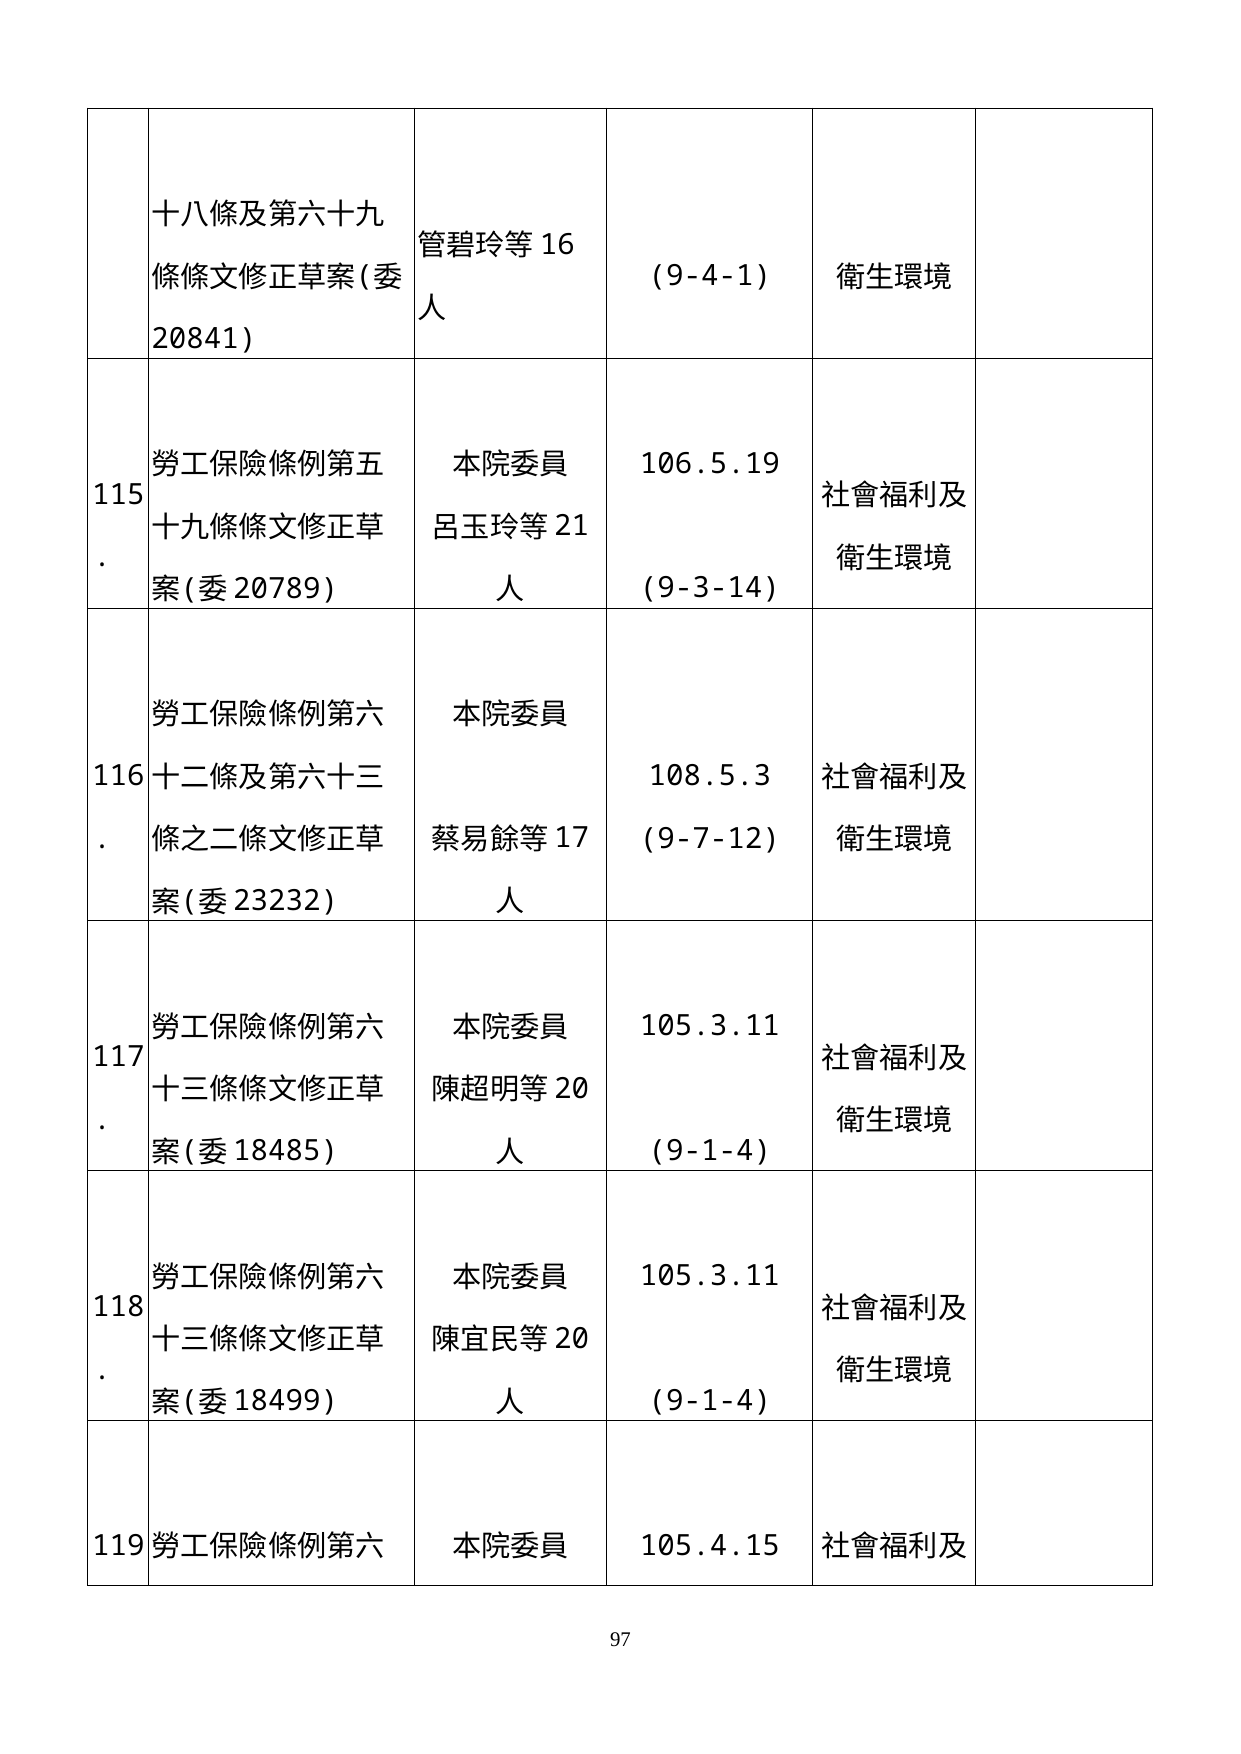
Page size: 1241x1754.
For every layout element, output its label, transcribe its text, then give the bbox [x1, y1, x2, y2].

table_cell 社會福利及衛生環境 [813, 1171, 975, 1420]
table_cell 105.3.11 (9-1-4) [607, 921, 812, 1170]
table_cell 勞工保險條例第六 [149, 1421, 414, 1584]
table_cell [88, 359, 148, 608]
table_cell 衛生環境 [813, 109, 975, 358]
table_cell 社會福利及衛生環境 [813, 359, 975, 608]
table_cell [88, 1421, 148, 1584]
table_cell 本院委員 蔡易餘等17人 [415, 609, 606, 920]
table_cell [976, 609, 1152, 920]
table_cell 本院委員 [415, 1421, 606, 1584]
table_cell [88, 609, 148, 920]
table_cell 105.4.15 [607, 1421, 812, 1584]
table_cell 十八條及第六十九條條文修正草案(委20841) [149, 109, 414, 358]
table_cell [88, 1171, 148, 1420]
table_cell [88, 921, 148, 1170]
table_cell 勞工保險條例第六十三條條文修正草案(委18485) [149, 921, 414, 1170]
table_cell 勞工保險條例第五十九條條文修正草案(委20789) [149, 359, 414, 608]
table_cell 社會福利及衛生環境 [813, 609, 975, 920]
table_cell 社會福利及衛生環境 [813, 921, 975, 1170]
table_cell 勞工保險條例第六十三條條文修正草案(委18499) [149, 1171, 414, 1420]
table_cell 本院委員 呂玉玲等21人 [415, 359, 606, 608]
table_cell 本院委員 陳宜民等20人 [415, 1171, 606, 1420]
table_cell [976, 1421, 1152, 1584]
table_cell [976, 359, 1152, 608]
table_cell 社會福利及 [813, 1421, 975, 1584]
table_cell [88, 109, 148, 358]
table_cell 本院委員 陳超明等20人 [415, 921, 606, 1170]
table_cell (9-4-1) [607, 109, 812, 358]
table_cell [976, 921, 1152, 1170]
table_cell [976, 109, 1152, 358]
table_cell [976, 1171, 1152, 1420]
table_cell 106.5.19 (9-3-14) [607, 359, 812, 608]
table_cell 105.3.11 (9-1-4) [607, 1171, 812, 1420]
table_cell 管碧玲等16人 [415, 109, 606, 358]
table_cell 勞工保險條例第六十二條及第六十三條之二條文修正草案(委23232) [149, 609, 414, 920]
table_cell 108.5.3 (9-7-12) [607, 609, 812, 920]
